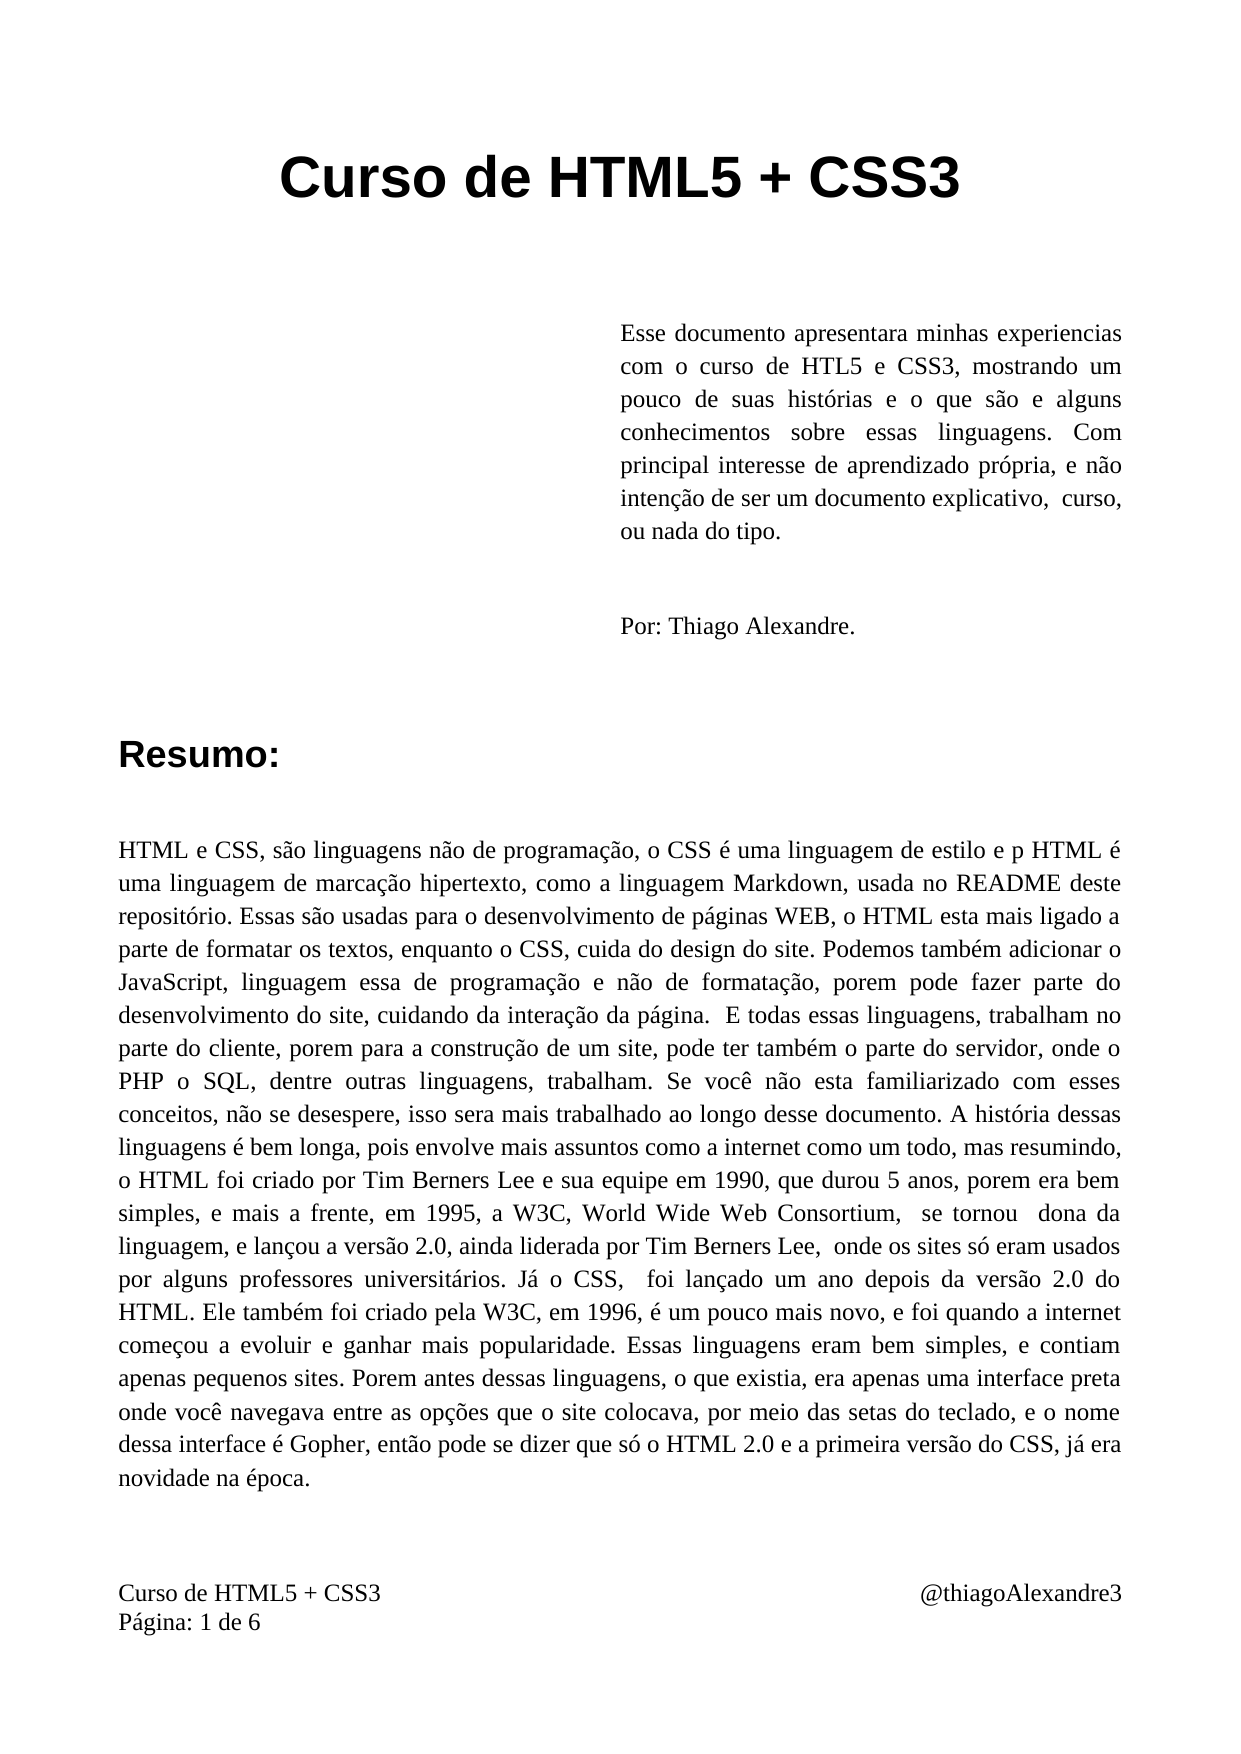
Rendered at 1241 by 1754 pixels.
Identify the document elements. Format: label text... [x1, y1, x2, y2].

subtitle Resumo: [118, 731, 1122, 775]
text Por: Thiago Alexandre. [620, 611, 1122, 640]
text HTML e CSS, são linguagens não de programação, o CSS é uma linguagem de estilo e p HTML é uma linguagem de marcação hipertexto, como a linguagem Markdown, usada no README deste repositório. Essas são usadas para o desenvolvimento de páginas WEB, o HTML esta mais ligado a parte de formatar os textos, enquanto o CSS, cuida do design do site. Podemos também adicionar o JavaScript, linguagem essa de programação e não de formatação, porem pode fazer parte do desenvolvimento do site, cuidando da interação da página. E todas essas linguagens, trabalham no parte do cliente, porem para a construção de um site, pode ter também o parte do servidor, onde o PHP o SQL, dentre outras linguagens, trabalham. Se você não esta familiarizado com esses conceitos, não se desespere, isso sera mais trabalhado ao longo desse documento. A história dessas linguagens é bem longa, pois envolve mais assuntos como a internet como um todo, mas resumindo, o HTML foi criado por Tim Berners Lee e sua equipe em 1990, que durou 5 anos, porem era bem simples, e mais a frente, em 1995, a W3C, World Wide Web Consortium, se tornou dona da linguagem, e lançou a versão 2.0, ainda liderada por Tim Berners Lee, onde os sites só eram usados por alguns professores universitários. Já o CSS, foi lançado um ano depois da versão 2.0 do HTML. Ele também foi criado pela W3C, em 1996, é um pouco mais novo, e foi quando a internet começou a evoluir e ganhar mais popularidade. Essas linguagens eram bem simples, e contiam apenas pequenos sites. Porem antes dessas linguagens, o que existia, era apenas uma interface preta onde você navegava entre as opções que o site colocava, por meio das setas do teclado, e o nome dessa interface é Gopher, então pode se dizer que só o HTML 2.0 e a primeira versão do CSS, já era novidade na época. [118, 835, 1122, 1491]
title Curso de HTML5 + CSS3 [118, 143, 1122, 210]
text Esse documento apresentara minhas experiencias com o curso de HTL5 e CSS3, mostrando um pouco de suas histórias e o que são e alguns conhecimentos sobre essas linguagens. Com principal interesse de aprendizado própria, e não intenção de ser um documento explicativo, curso, ou nada do tipo. [620, 318, 1122, 545]
